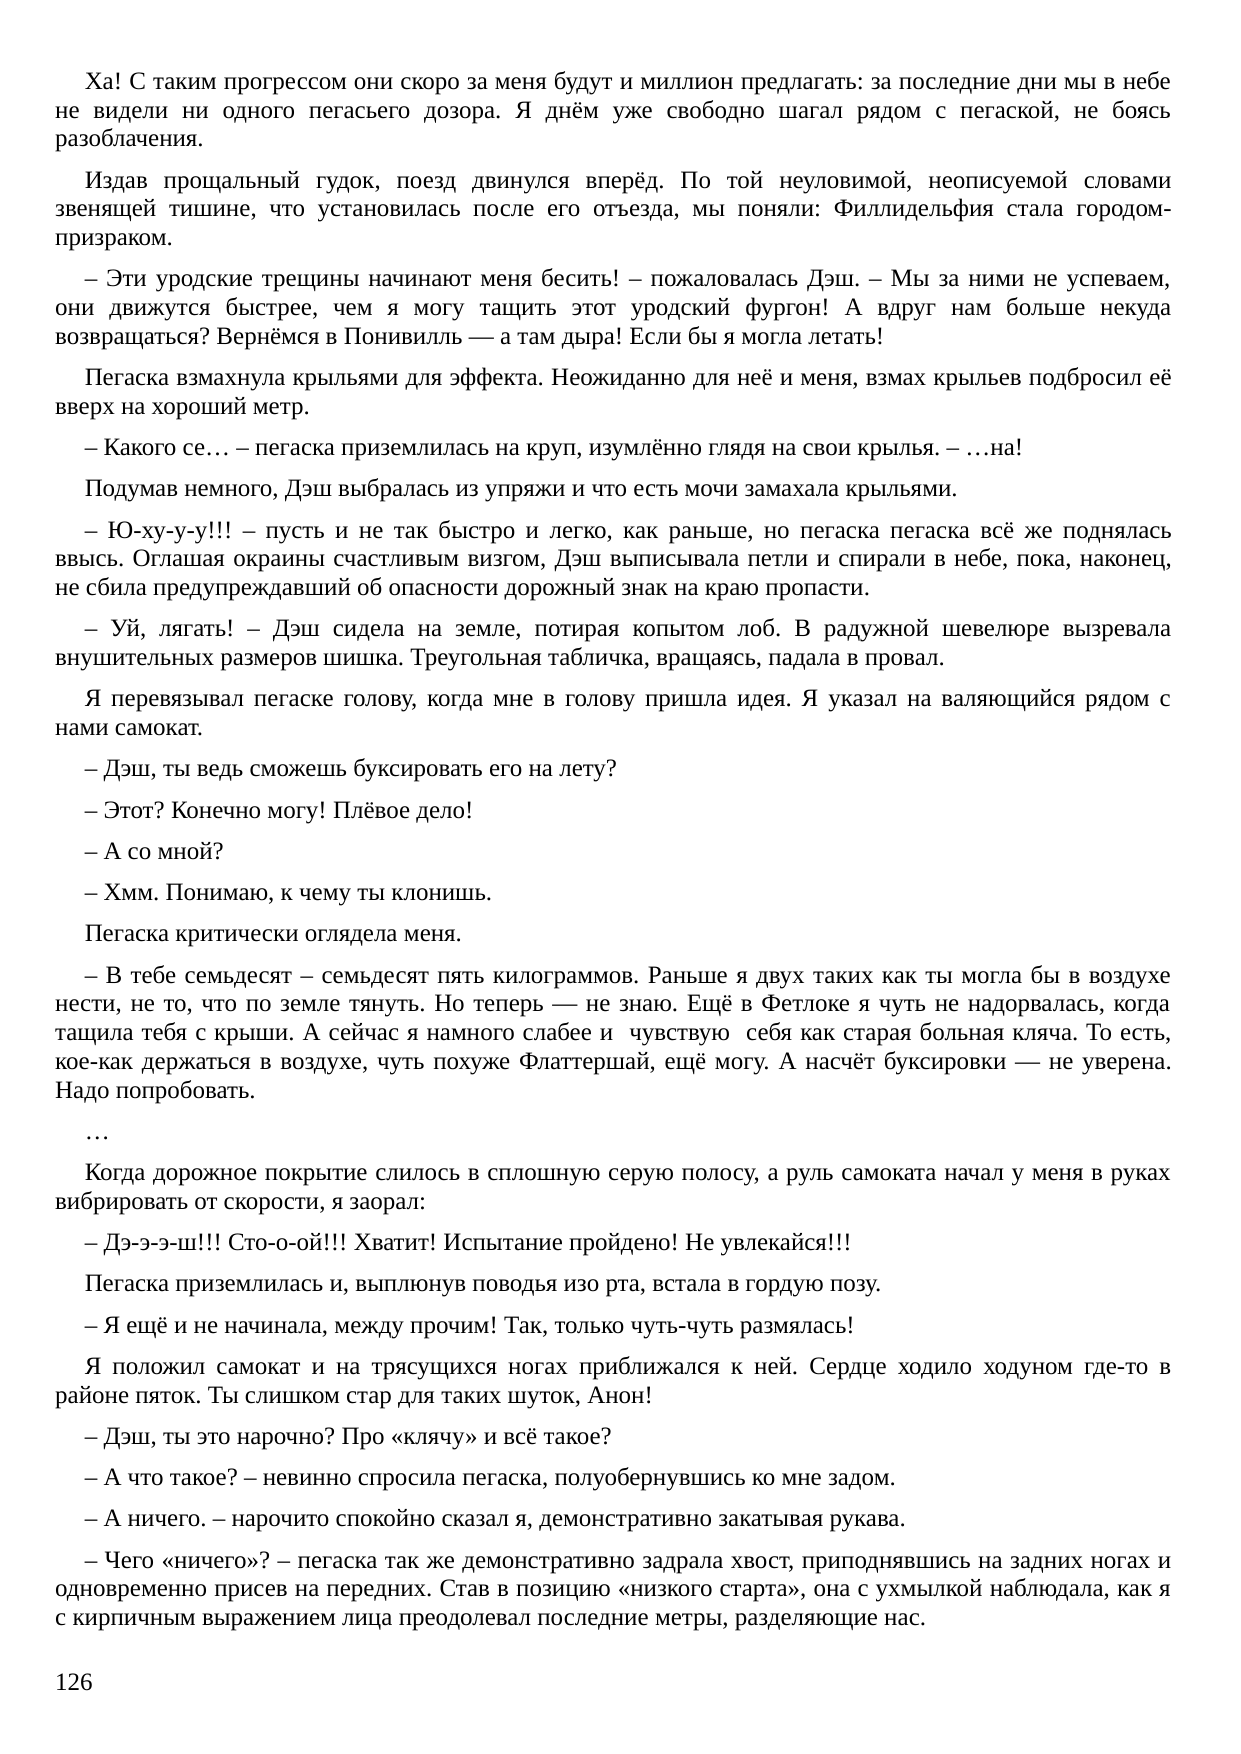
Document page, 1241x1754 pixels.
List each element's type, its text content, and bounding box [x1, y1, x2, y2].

text Пегаска критически оглядела меня. [55, 918, 1173, 947]
text – А что такое? – невинно спросила пегаска, полуобернувшись ко мне задом. [55, 1462, 1173, 1491]
text Я положил самокат и на трясущихся ногах приближался к ней. Сердце ходило ходуном где-то в районе пяток. Ты слишком стар для таких шуток, Анон! [55, 1351, 1173, 1408]
text – Я ещё и не начинала, между прочим! Так, только чуть-чуть размялась! [55, 1310, 1173, 1338]
text – Дэ-э-э-ш!!! Сто-о-ой!!! Хватит! Испытание пройдено! Не увлекайся!!! [55, 1227, 1173, 1256]
text Пегаска приземлилась и, выплюнув поводья изо рта, встала в гордую позу. [55, 1268, 1173, 1297]
text – А со мной? [55, 836, 1173, 865]
text Издав прощальный гудок, поезд двинулся вперёд. По той неуловимой, неописуемой словами звенящей тишине, что установилась после его отъезда, мы поняли: Филлидельфия стала городом-призраком. [55, 165, 1173, 251]
text – Эти уродские трещины начинают меня бесить! – пожаловалась Дэш. – Мы за ними не успеваем, они движутся быстрее, чем я могу тащить этот уродский фургон! А вдруг нам больше некуда возвращаться? Вернёмся в Понивилль — а там дыра! Если бы я могла летать! [55, 263, 1173, 350]
text – А ничего. – нарочито спокойно сказал я, демонстративно закатывая рукава. [55, 1503, 1173, 1532]
text Подумав немного, Дэш выбралась из упряжи и что есть мочи замахала крыльями. [55, 473, 1173, 502]
text Я перевязывал пегаске голову, когда мне в голову пришла идея. Я указал на валяющийся рядом с нами самокат. [55, 683, 1173, 741]
text Когда дорожное покрытие слилось в сплошную серую полосу, а руль самоката начал у меня в руках вибрировать от скорости, я заорал: [55, 1157, 1173, 1215]
text Ха! С таким прогрессом они скоро за меня будут и миллион предлагать: за последние дни мы в небе не видели ни одного пегасьего дозора. Я днём уже свободно шагал рядом с пегаской, не боясь разоблачения. [55, 66, 1173, 152]
text – Дэш, ты это нарочно? Про «клячу» и всё такое? [55, 1421, 1173, 1450]
text – Чего «ничего»? – пегаска так же демонстративно задрала хвост, приподнявшись на задних ногах и одновременно присев на передних. Став в позицию «низкого старта», она с ухмылкой наблюдала, как я с кирпичным выражением лица преодолевал последние метры, разделяющие нас. [55, 1545, 1173, 1631]
text – Этот? Конечно могу! Плёвое дело! [55, 795, 1173, 823]
text – Дэш, ты ведь сможешь буксировать его на лету? [55, 753, 1173, 782]
text – Какого се… – пегаска приземлилась на круп, изумлённо глядя на свои крылья. – …на! [55, 432, 1173, 461]
text Пегаска взмахнула крыльями для эффекта. Неожиданно для неё и меня, взмах крыльев подбросил её вверх на хороший метр. [55, 362, 1173, 420]
text – В тебе семьдесят – семьдесят пять килограммов. Раньше я двух таких как ты могла бы в воздухе нести, не то, что по земле тянуть. Но теперь — не знаю. Ещё в Фетлоке я чуть не надорвалась, когда тащила тебя с крыши. А сейчас я намного слабее и чувствую себя как старая больная кляча. То есть, кое-как держаться в воздухе, чуть похуже Флаттершай, ещё могу. А насчёт буксировки — не уверена. Надо попробовать. [55, 960, 1173, 1103]
text – Уй, лягать! – Дэш сидела на земле, потирая копытом лоб. В радужной шевелюре вызревала внушительных размеров шишка. Треугольная табличка, вращаясь, падала в провал. [55, 613, 1173, 671]
text … [55, 1116, 1173, 1145]
text – Ю-ху-у-у!!! – пусть и не так быстро и легко, как раньше, но пегаска пегаска всё же поднялась ввысь. Оглашая окраины счастливым визгом, Дэш выписывала петли и спирали в небе, пока, наконец, не сбила предупреждавший об опасности дорожный знак на краю пропасти. [55, 515, 1173, 601]
text – Хмм. Понимаю, к чему ты клонишь. [55, 877, 1173, 906]
